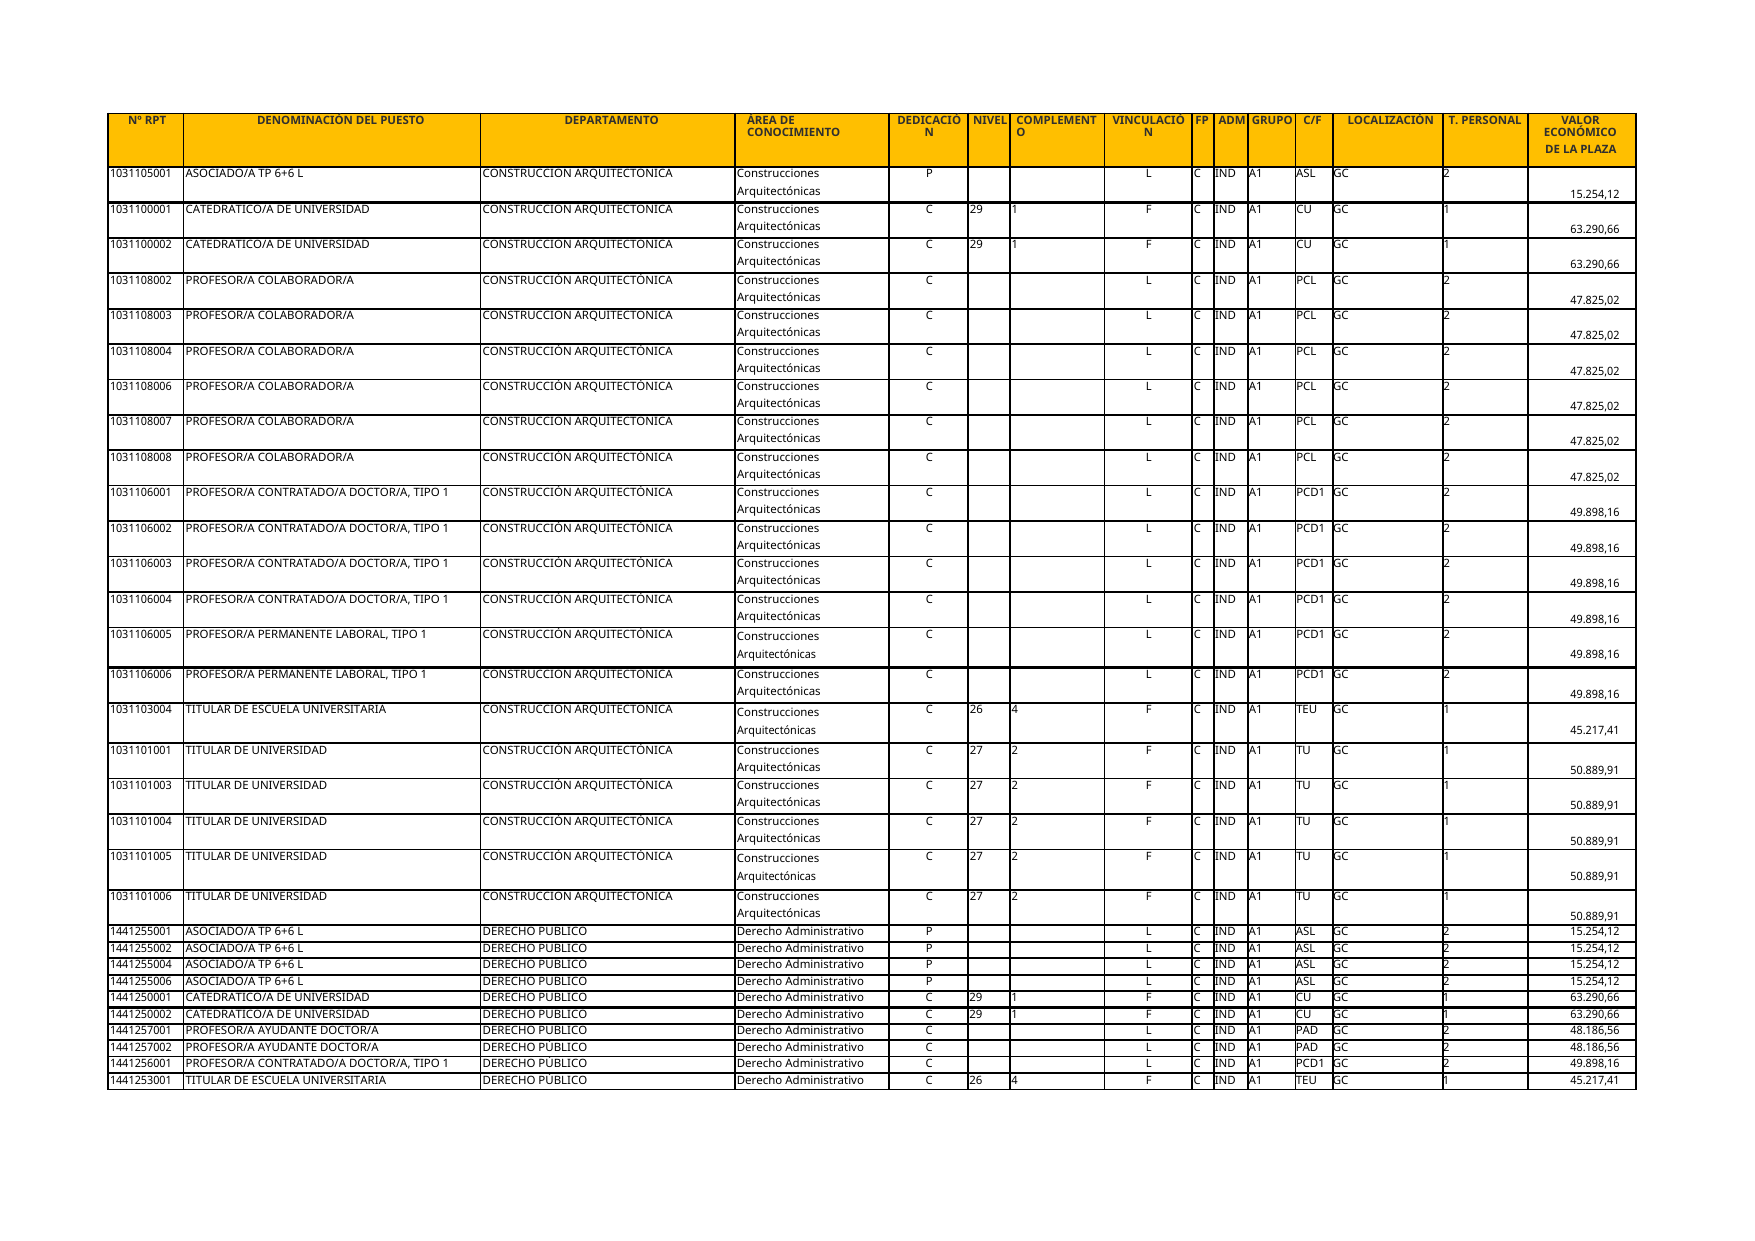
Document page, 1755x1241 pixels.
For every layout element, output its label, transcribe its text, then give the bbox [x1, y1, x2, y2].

table_cell L [1105, 168, 1191, 201]
table_cell CU [1296, 239, 1332, 272]
table_cell 1 [1011, 204, 1104, 237]
table_cell Derecho Administrativo [736, 1025, 888, 1039]
table_cell CONSTRUCCIÓN ARQUITECTÓNICA [481, 891, 734, 924]
table_cell C [890, 669, 967, 702]
table_cell 48.186,56 [1529, 1025, 1635, 1039]
table_cell F [1105, 891, 1191, 924]
table_cell 1031108006 [109, 380, 183, 414]
table_cell CONSTRUCCIÓN ARQUITECTÓNICA [481, 310, 734, 343]
table_cell A1 [1249, 628, 1295, 666]
table_cell CU [1296, 992, 1332, 1006]
table_cell CONSTRUCCIÓN ARQUITECTÓNICA [481, 779, 734, 813]
table_cell CONSTRUCCIÓN ARQUITECTÓNICA [481, 557, 734, 591]
table_cell A1 [1249, 1025, 1295, 1039]
table_cell F [1105, 239, 1191, 272]
table_cell IND [1215, 1041, 1247, 1056]
table_cell 2 [1444, 976, 1527, 990]
table_cell GC [1334, 345, 1442, 379]
table_cell 49.898,16 [1529, 1057, 1635, 1072]
table_header ADM [1215, 114, 1247, 166]
table_cell IND [1215, 850, 1247, 888]
table_cell 1441255004 [109, 959, 183, 973]
table_cell 1 [1444, 204, 1527, 237]
table_cell C [1193, 891, 1213, 924]
table_cell C [1193, 943, 1213, 957]
table_cell 1031106003 [109, 557, 183, 591]
table_cell 63.290,66 [1529, 992, 1635, 1006]
table_cell C [890, 593, 967, 627]
table_cell 1 [1444, 992, 1527, 1006]
table_cell A1 [1249, 1057, 1295, 1072]
table_cell C [1193, 451, 1213, 485]
table_cell DERECHO PÚBLICO [481, 1041, 734, 1056]
table_cell [1011, 1057, 1104, 1072]
table_cell CONSTRUCCIÓN ARQUITECTÓNICA [481, 669, 734, 702]
table_cell [1011, 486, 1104, 520]
table_cell [1011, 669, 1104, 702]
table_cell Derecho Administrativo [736, 926, 888, 941]
table_cell 1 [1444, 779, 1527, 813]
table_cell 29 [969, 1009, 1009, 1023]
table_cell TITULAR DE ESCUELA UNIVERSITARIA [184, 704, 480, 742]
table_cell C [890, 1009, 967, 1023]
table_cell 1 [1444, 1009, 1527, 1023]
table_cell IND [1215, 891, 1247, 924]
table_cell Construcciones Arquitectónicas [736, 891, 888, 924]
table_cell L [1105, 557, 1191, 591]
table_cell 2 [1444, 522, 1527, 556]
table_cell 63.290,66 [1529, 239, 1635, 272]
table_cell C [1193, 779, 1213, 813]
table_cell IND [1215, 926, 1247, 941]
table_cell Derecho Administrativo [736, 976, 888, 990]
table_cell GC [1334, 744, 1442, 778]
table_cell L [1105, 1057, 1191, 1072]
table_cell 45.217,41 [1529, 1074, 1635, 1089]
table_cell PCD1 [1296, 557, 1332, 591]
table_cell ASOCIADO/A TP 6+6 L [184, 959, 480, 973]
table_cell [1011, 959, 1104, 973]
table_cell Construcciones Arquitectónicas [736, 239, 888, 272]
table_cell PCL [1296, 274, 1332, 308]
table_cell PROFESOR/A PERMANENTE LABORAL, TIPO 1 [184, 669, 480, 702]
table_cell 2 [1444, 1057, 1527, 1072]
table_cell F [1105, 704, 1191, 742]
table_cell 1031101001 [109, 744, 183, 778]
table_cell 48.186,56 [1529, 1041, 1635, 1056]
table_cell 50.889,91 [1529, 744, 1635, 778]
table_cell [1011, 416, 1104, 449]
table_cell C [1193, 593, 1213, 627]
table_cell A1 [1249, 274, 1295, 308]
table_cell PCL [1296, 451, 1332, 485]
table_cell [969, 1025, 1009, 1039]
table_cell [969, 593, 1009, 627]
table_cell GC [1334, 310, 1442, 343]
table_cell 63.290,66 [1529, 1009, 1635, 1023]
table_cell IND [1215, 522, 1247, 556]
table_cell CONSTRUCCIÓN ARQUITECTÓNICA [481, 815, 734, 848]
table_cell IND [1215, 669, 1247, 702]
table_cell 49.898,16 [1529, 628, 1635, 666]
table_header GRUPO [1249, 114, 1295, 166]
table_cell F [1105, 992, 1191, 1006]
table_cell 47.825,02 [1529, 345, 1635, 379]
table_cell [1011, 168, 1104, 201]
table_cell 1441257002 [109, 1041, 183, 1056]
table_cell C [890, 1025, 967, 1039]
table_cell PCD1 [1296, 593, 1332, 627]
table_cell 29 [969, 204, 1009, 237]
table_cell PCL [1296, 345, 1332, 379]
table_cell [969, 976, 1009, 990]
table_cell TITULAR DE UNIVERSIDAD [184, 779, 480, 813]
table_cell IND [1215, 557, 1247, 591]
table_cell IND [1215, 704, 1247, 742]
table_cell TU [1296, 815, 1332, 848]
table_cell P [890, 168, 967, 201]
table_cell PCD1 [1296, 1057, 1332, 1072]
table_cell C [890, 628, 967, 666]
table_header DEPARTAMENTO [481, 114, 734, 166]
table_cell C [890, 1041, 967, 1056]
table_cell CATEDRÁTICO/A DE UNIVERSIDAD [184, 239, 480, 272]
table_cell CONSTRUCCIÓN ARQUITECTÓNICA [481, 416, 734, 449]
table_cell Construcciones Arquitectónicas [736, 345, 888, 379]
table_cell C [890, 345, 967, 379]
table_cell ASL [1296, 943, 1332, 957]
table_cell C [1193, 628, 1213, 666]
table_cell C [1193, 704, 1213, 742]
table_cell Derecho Administrativo [736, 1041, 888, 1056]
table_cell A1 [1249, 891, 1295, 924]
table_cell GC [1334, 992, 1442, 1006]
table_cell C [1193, 239, 1213, 272]
table_cell 1031108003 [109, 310, 183, 343]
table_cell 26 [969, 704, 1009, 742]
table_cell C [1193, 310, 1213, 343]
table_cell [1011, 926, 1104, 941]
table_cell A1 [1249, 380, 1295, 414]
table_cell GC [1334, 1025, 1442, 1039]
table_cell CATEDRÁTICO/A DE UNIVERSIDAD [184, 204, 480, 237]
table_cell PCL [1296, 310, 1332, 343]
table_cell F [1105, 779, 1191, 813]
table_cell [1011, 628, 1104, 666]
table_cell 50.889,91 [1529, 850, 1635, 888]
table_cell IND [1215, 992, 1247, 1006]
table_cell DERECHO PÚBLICO [481, 976, 734, 990]
table_cell 47.825,02 [1529, 380, 1635, 414]
table_cell PROFESOR/A COLABORADOR/A [184, 310, 480, 343]
table_cell P [890, 943, 967, 957]
table_cell 26 [969, 1074, 1009, 1089]
table_cell CONSTRUCCIÓN ARQUITECTÓNICA [481, 345, 734, 379]
table_header COMPLEMENTO [1011, 114, 1104, 166]
table_cell [969, 451, 1009, 485]
table_cell A1 [1249, 310, 1295, 343]
table_cell C [1193, 926, 1213, 941]
table_cell GC [1334, 380, 1442, 414]
table_cell ASL [1296, 959, 1332, 973]
table_cell F [1105, 1009, 1191, 1023]
table_cell A1 [1249, 704, 1295, 742]
table_cell 49.898,16 [1529, 593, 1635, 627]
table_cell A1 [1249, 239, 1295, 272]
table_cell L [1105, 1025, 1191, 1039]
table_cell 2 [1444, 345, 1527, 379]
table_cell C [890, 204, 967, 237]
table_cell A1 [1249, 1009, 1295, 1023]
table_cell PROFESOR/A CONTRATADO/A DOCTOR/A, TIPO 1 [184, 486, 480, 520]
table_cell Construcciones Arquitectónicas [736, 204, 888, 237]
table_cell DERECHO PÚBLICO [481, 1057, 734, 1072]
table_cell Derecho Administrativo [736, 943, 888, 957]
table_cell 49.898,16 [1529, 486, 1635, 520]
table_cell 2 [1444, 1025, 1527, 1039]
table_cell 2 [1444, 274, 1527, 308]
table_cell IND [1215, 593, 1247, 627]
table_cell 2 [1444, 593, 1527, 627]
table_cell IND [1215, 779, 1247, 813]
table_cell C [1193, 557, 1213, 591]
table_cell C [890, 891, 967, 924]
table_cell 2 [1444, 926, 1527, 941]
table_cell 4 [1011, 1074, 1104, 1089]
table_cell L [1105, 959, 1191, 973]
table_cell 49.898,16 [1529, 669, 1635, 702]
table_cell ASOCIADO/A TP 6+6 L [184, 943, 480, 957]
table_cell 2 [1444, 380, 1527, 414]
table_cell C [1193, 168, 1213, 201]
table_cell IND [1215, 239, 1247, 272]
table_cell GC [1334, 451, 1442, 485]
table_cell Derecho Administrativo [736, 1009, 888, 1023]
table_cell TEU [1296, 704, 1332, 742]
table_cell PROFESOR/A PERMANENTE LABORAL, TIPO 1 [184, 628, 480, 666]
table_cell L [1105, 416, 1191, 449]
table_cell A1 [1249, 669, 1295, 702]
table_cell 2 [1444, 416, 1527, 449]
table_cell 1 [1011, 239, 1104, 272]
table_cell 1 [1444, 850, 1527, 888]
table_cell CONSTRUCCIÓN ARQUITECTÓNICA [481, 168, 734, 201]
table_cell 27 [969, 850, 1009, 888]
table_cell CONSTRUCCIÓN ARQUITECTÓNICA [481, 239, 734, 272]
table_cell IND [1215, 310, 1247, 343]
table_cell 4 [1011, 704, 1104, 742]
table_cell 49.898,16 [1529, 522, 1635, 556]
table_cell 1031100001 [109, 204, 183, 237]
table_cell CONSTRUCCIÓN ARQUITECTÓNICA [481, 522, 734, 556]
table_cell IND [1215, 486, 1247, 520]
table_cell Construcciones Arquitectónicas [736, 451, 888, 485]
table_cell C [890, 274, 967, 308]
table_cell GC [1334, 891, 1442, 924]
table_cell 50.889,91 [1529, 779, 1635, 813]
table_cell GC [1334, 1009, 1442, 1023]
table_cell 1031108008 [109, 451, 183, 485]
table_cell [1011, 943, 1104, 957]
table_cell C [1193, 815, 1213, 848]
table_cell A1 [1249, 926, 1295, 941]
table_cell PROFESOR/A COLABORADOR/A [184, 345, 480, 379]
table_cell GC [1334, 669, 1442, 702]
table_cell PCL [1296, 416, 1332, 449]
table_cell 1031101004 [109, 815, 183, 848]
table_cell [969, 628, 1009, 666]
table_cell GC [1334, 815, 1442, 848]
table_cell 1031105001 [109, 168, 183, 201]
table_cell C [1193, 1009, 1213, 1023]
table_cell 1 [1444, 744, 1527, 778]
table_cell C [1193, 1074, 1213, 1089]
table_header VALOR ECONÓMICO DE LA PLAZA [1529, 114, 1635, 166]
table_cell [969, 168, 1009, 201]
table_cell GC [1334, 959, 1442, 973]
table_cell IND [1215, 628, 1247, 666]
table_cell [1011, 593, 1104, 627]
table_cell 1441250002 [109, 1009, 183, 1023]
table_header VINCULACIÓN [1105, 114, 1191, 166]
table_cell A1 [1249, 416, 1295, 449]
table_cell PROFESOR/A COLABORADOR/A [184, 416, 480, 449]
table_cell [1011, 345, 1104, 379]
table_cell 29 [969, 992, 1009, 1006]
table_cell [1011, 380, 1104, 414]
table_cell GC [1334, 926, 1442, 941]
table_cell Construcciones Arquitectónicas [736, 669, 888, 702]
table_cell 1031101006 [109, 891, 183, 924]
table_cell C [890, 451, 967, 485]
table_cell [969, 380, 1009, 414]
table_cell L [1105, 310, 1191, 343]
table_cell 1441255001 [109, 926, 183, 941]
table_cell C [890, 380, 967, 414]
table_cell C [1193, 850, 1213, 888]
table_cell TEU [1296, 1074, 1332, 1089]
table_cell C [1193, 1041, 1213, 1056]
table_cell Construcciones Arquitectónicas [736, 486, 888, 520]
table_cell A1 [1249, 779, 1295, 813]
table_cell 47.825,02 [1529, 451, 1635, 485]
table_cell CU [1296, 204, 1332, 237]
table_cell L [1105, 926, 1191, 941]
table_cell Construcciones Arquitectónicas [736, 310, 888, 343]
table_cell C [890, 522, 967, 556]
table_cell TU [1296, 891, 1332, 924]
table_cell GC [1334, 416, 1442, 449]
table_cell F [1105, 744, 1191, 778]
table_cell PROFESOR/A CONTRATADO/A DOCTOR/A, TIPO 1 [184, 557, 480, 591]
table_cell C [1193, 1057, 1213, 1072]
table_cell C [890, 992, 967, 1006]
table_header DENOMINACIÓN DEL PUESTO [184, 114, 480, 166]
table_cell 2 [1011, 779, 1104, 813]
table_cell L [1105, 345, 1191, 379]
table_cell DERECHO PÚBLICO [481, 943, 734, 957]
table_cell 2 [1444, 959, 1527, 973]
table_header C/F [1296, 114, 1332, 166]
table_cell 2 [1444, 486, 1527, 520]
table_cell P [890, 926, 967, 941]
table_cell CONSTRUCCIÓN ARQUITECTÓNICA [481, 274, 734, 308]
table_cell L [1105, 380, 1191, 414]
table_cell A1 [1249, 593, 1295, 627]
table_cell [1011, 310, 1104, 343]
table_cell A1 [1249, 1074, 1295, 1089]
table_cell 1441257001 [109, 1025, 183, 1039]
table_cell L [1105, 669, 1191, 702]
table_cell 15.254,12 [1529, 943, 1635, 957]
table_cell Derecho Administrativo [736, 1074, 888, 1089]
table_header ÁREA DE CONOCIMIENTO [736, 114, 888, 166]
table_cell [1011, 274, 1104, 308]
table_cell DERECHO PÚBLICO [481, 992, 734, 1006]
table_cell A1 [1249, 168, 1295, 201]
table_cell Construcciones Arquitectónicas [736, 704, 888, 742]
table_cell L [1105, 593, 1191, 627]
table_cell 1031106005 [109, 628, 183, 666]
table_cell PROFESOR/A CONTRATADO/A DOCTOR/A, TIPO 1 [184, 522, 480, 556]
table_cell Construcciones Arquitectónicas [736, 593, 888, 627]
table_cell C [1193, 345, 1213, 379]
table_cell GC [1334, 522, 1442, 556]
table_cell C [890, 744, 967, 778]
table_cell Construcciones Arquitectónicas [736, 416, 888, 449]
table_cell A1 [1249, 744, 1295, 778]
table_cell C [890, 704, 967, 742]
table_cell 1441255006 [109, 976, 183, 990]
table_cell A1 [1249, 486, 1295, 520]
table_cell Construcciones Arquitectónicas [736, 557, 888, 591]
table_cell GC [1334, 704, 1442, 742]
table_cell P [890, 959, 967, 973]
table_cell A1 [1249, 815, 1295, 848]
table_cell [969, 926, 1009, 941]
table_cell GC [1334, 1057, 1442, 1072]
table_cell 27 [969, 744, 1009, 778]
table_cell GC [1334, 1074, 1442, 1089]
table_cell 27 [969, 891, 1009, 924]
table_cell C [1193, 976, 1213, 990]
table_cell 2 [1444, 943, 1527, 957]
table_cell IND [1215, 1025, 1247, 1039]
table_cell CONSTRUCCIÓN ARQUITECTÓNICA [481, 704, 734, 742]
table_cell 63.290,66 [1529, 204, 1635, 237]
table_cell Construcciones Arquitectónicas [736, 168, 888, 201]
table_header NIVEL [969, 114, 1009, 166]
table_cell 2 [1444, 310, 1527, 343]
table_cell L [1105, 451, 1191, 485]
table_cell C [1193, 486, 1213, 520]
table_cell [969, 1057, 1009, 1072]
table_cell 1031106001 [109, 486, 183, 520]
table_cell CONSTRUCCIÓN ARQUITECTÓNICA [481, 451, 734, 485]
table_cell GC [1334, 486, 1442, 520]
table_cell TU [1296, 850, 1332, 888]
table_cell IND [1215, 168, 1247, 201]
table_cell TU [1296, 779, 1332, 813]
table_cell A1 [1249, 345, 1295, 379]
table_cell [969, 522, 1009, 556]
table_cell C [1193, 274, 1213, 308]
table_cell C [1193, 959, 1213, 973]
table_cell PROFESOR/A CONTRATADO/A DOCTOR/A, TIPO 1 [184, 593, 480, 627]
table_cell GC [1334, 628, 1442, 666]
table_cell [1011, 976, 1104, 990]
table_cell CU [1296, 1009, 1332, 1023]
table_cell A1 [1249, 959, 1295, 973]
table_cell 47.825,02 [1529, 310, 1635, 343]
table_cell Construcciones Arquitectónicas [736, 850, 888, 888]
table_cell Derecho Administrativo [736, 992, 888, 1006]
table_cell 1031106002 [109, 522, 183, 556]
table_cell IND [1215, 1009, 1247, 1023]
table_cell C [1193, 416, 1213, 449]
table_cell GC [1334, 239, 1442, 272]
table_cell A1 [1249, 451, 1295, 485]
table_cell ASOCIADO/A TP 6+6 L [184, 926, 480, 941]
table_cell GC [1334, 274, 1442, 308]
table_cell Construcciones Arquitectónicas [736, 779, 888, 813]
table_cell L [1105, 274, 1191, 308]
table_cell [969, 943, 1009, 957]
table_cell C [890, 310, 967, 343]
table_cell 29 [969, 239, 1009, 272]
table_cell 1441250001 [109, 992, 183, 1006]
table_cell C [1193, 204, 1213, 237]
table_cell 1 [1011, 992, 1104, 1006]
table_cell ASOCIADO/A TP 6+6 L [184, 976, 480, 990]
table_cell 1 [1444, 239, 1527, 272]
table_cell CATEDRÁTICO/A DE UNIVERSIDAD [184, 992, 480, 1006]
table_header LOCALIZACIÓN [1334, 114, 1442, 166]
table_cell A1 [1249, 992, 1295, 1006]
table_cell CONSTRUCCIÓN ARQUITECTÓNICA [481, 204, 734, 237]
table_cell IND [1215, 380, 1247, 414]
table_cell DERECHO PÚBLICO [481, 959, 734, 973]
table_cell IND [1215, 345, 1247, 379]
table_cell A1 [1249, 943, 1295, 957]
table_cell IND [1215, 416, 1247, 449]
table_cell PAD [1296, 1041, 1332, 1056]
table_cell CONSTRUCCIÓN ARQUITECTÓNICA [481, 486, 734, 520]
table_cell 2 [1444, 669, 1527, 702]
table_cell GC [1334, 204, 1442, 237]
table_cell Construcciones Arquitectónicas [736, 744, 888, 778]
table_cell GC [1334, 557, 1442, 591]
table_cell A1 [1249, 557, 1295, 591]
table_cell A1 [1249, 850, 1295, 888]
table_cell A1 [1249, 204, 1295, 237]
table_cell IND [1215, 1057, 1247, 1072]
table_cell TITULAR DE ESCUELA UNIVERSITARIA [184, 1074, 480, 1089]
table_cell 2 [1011, 744, 1104, 778]
table_cell 1 [1444, 1074, 1527, 1089]
table_cell 2 [1444, 557, 1527, 591]
table_cell ASL [1296, 168, 1332, 201]
table_cell 1031101005 [109, 850, 183, 888]
table_cell GC [1334, 593, 1442, 627]
table_cell 1 [1444, 704, 1527, 742]
table_cell 45.217,41 [1529, 704, 1635, 742]
table_cell IND [1215, 204, 1247, 237]
table_cell 1 [1011, 1009, 1104, 1023]
table_cell Construcciones Arquitectónicas [736, 522, 888, 556]
table_cell CONSTRUCCIÓN ARQUITECTÓNICA [481, 380, 734, 414]
table_cell 2 [1011, 815, 1104, 848]
table_cell TITULAR DE UNIVERSIDAD [184, 891, 480, 924]
table_cell F [1105, 1074, 1191, 1089]
table_cell 1031106004 [109, 593, 183, 627]
table_cell DERECHO PÚBLICO [481, 1009, 734, 1023]
table_cell [969, 1041, 1009, 1056]
table_cell C [890, 850, 967, 888]
table_cell C [1193, 744, 1213, 778]
table_cell IND [1215, 744, 1247, 778]
table_cell F [1105, 850, 1191, 888]
table_cell GC [1334, 168, 1442, 201]
table_cell 1441253001 [109, 1074, 183, 1089]
table_cell PROFESOR/A COLABORADOR/A [184, 380, 480, 414]
table_cell GC [1334, 976, 1442, 990]
table_cell 27 [969, 779, 1009, 813]
table_cell L [1105, 628, 1191, 666]
table_cell Construcciones Arquitectónicas [736, 628, 888, 666]
table_cell 49.898,16 [1529, 557, 1635, 591]
table_cell [969, 345, 1009, 379]
table_cell 1031101003 [109, 779, 183, 813]
table_cell C [890, 815, 967, 848]
table_cell Derecho Administrativo [736, 959, 888, 973]
table_cell IND [1215, 943, 1247, 957]
table_cell C [1193, 669, 1213, 702]
table_cell L [1105, 976, 1191, 990]
table_cell CONSTRUCCIÓN ARQUITECTÓNICA [481, 593, 734, 627]
table_cell F [1105, 204, 1191, 237]
table_cell 1441255002 [109, 943, 183, 957]
table_cell 47.825,02 [1529, 274, 1635, 308]
table_cell ASOCIADO/A TP 6+6 L [184, 168, 480, 201]
table_cell IND [1215, 274, 1247, 308]
table_cell GC [1334, 850, 1442, 888]
table_cell 1441256001 [109, 1057, 183, 1072]
table_cell CONSTRUCCIÓN ARQUITECTÓNICA [481, 744, 734, 778]
table_cell 27 [969, 815, 1009, 848]
table_cell ASL [1296, 976, 1332, 990]
table_cell [969, 310, 1009, 343]
table_cell IND [1215, 959, 1247, 973]
table_cell [969, 557, 1009, 591]
table_cell Construcciones Arquitectónicas [736, 815, 888, 848]
table_cell PCD1 [1296, 486, 1332, 520]
table_header DEDICACIÓN [890, 114, 967, 166]
table_cell PCL [1296, 380, 1332, 414]
table_cell A1 [1249, 522, 1295, 556]
table_cell C [1193, 380, 1213, 414]
table_cell TITULAR DE UNIVERSIDAD [184, 815, 480, 848]
table_cell 2 [1444, 168, 1527, 201]
table_cell 1031108007 [109, 416, 183, 449]
table_cell P [890, 976, 967, 990]
table_cell 1031108004 [109, 345, 183, 379]
table_cell PROFESOR/A COLABORADOR/A [184, 451, 480, 485]
table_cell [1011, 1041, 1104, 1056]
table_cell 1031108002 [109, 274, 183, 308]
table_cell TITULAR DE UNIVERSIDAD [184, 850, 480, 888]
table_cell C [1193, 992, 1213, 1006]
table_cell Construcciones Arquitectónicas [736, 274, 888, 308]
table_cell PROFESOR/A COLABORADOR/A [184, 274, 480, 308]
table_cell DERECHO PÚBLICO [481, 1074, 734, 1089]
table_header Nº RPT [109, 114, 183, 166]
table_cell C [890, 239, 967, 272]
table_cell ASL [1296, 926, 1332, 941]
table_cell GC [1334, 1041, 1442, 1056]
table_header FP [1193, 114, 1213, 166]
table_cell F [1105, 815, 1191, 848]
table_cell PROFESOR/A CONTRATADO/A DOCTOR/A, TIPO 1 [184, 1057, 480, 1072]
table_cell PROFESOR/A AYUDANTE DOCTOR/A [184, 1041, 480, 1056]
table_cell L [1105, 486, 1191, 520]
table_cell 2 [1444, 451, 1527, 485]
table_cell DERECHO PÚBLICO [481, 926, 734, 941]
table_cell C [890, 557, 967, 591]
table_cell C [890, 416, 967, 449]
table_cell [1011, 522, 1104, 556]
table_cell GC [1334, 779, 1442, 813]
table_cell IND [1215, 451, 1247, 485]
table_cell TITULAR DE UNIVERSIDAD [184, 744, 480, 778]
table_cell 15.254,12 [1529, 959, 1635, 973]
table_cell CATEDRÁTICO/A DE UNIVERSIDAD [184, 1009, 480, 1023]
table_cell 1031100002 [109, 239, 183, 272]
table_cell 2 [1011, 891, 1104, 924]
table_cell PROFESOR/A AYUDANTE DOCTOR/A [184, 1025, 480, 1039]
table_cell IND [1215, 1074, 1247, 1089]
table_cell 15.254,12 [1529, 168, 1635, 201]
table_cell 1 [1444, 891, 1527, 924]
table_cell [969, 669, 1009, 702]
table_cell C [890, 486, 967, 520]
table_cell 1031106006 [109, 669, 183, 702]
table_cell A1 [1249, 976, 1295, 990]
table_cell Construcciones Arquitectónicas [736, 380, 888, 414]
table_cell C [1193, 522, 1213, 556]
table_cell [969, 416, 1009, 449]
table_cell A1 [1249, 1041, 1295, 1056]
table_cell [969, 486, 1009, 520]
table_cell 15.254,12 [1529, 926, 1635, 941]
table_cell L [1105, 522, 1191, 556]
table_cell C [890, 779, 967, 813]
table_cell C [890, 1057, 967, 1072]
table_cell IND [1215, 976, 1247, 990]
table_cell TU [1296, 744, 1332, 778]
table_cell GC [1334, 943, 1442, 957]
table_cell 2 [1444, 1041, 1527, 1056]
table_cell PCD1 [1296, 522, 1332, 556]
table_cell 1031103004 [109, 704, 183, 742]
table_cell PAD [1296, 1025, 1332, 1039]
table_cell 1 [1444, 815, 1527, 848]
table_cell 2 [1011, 850, 1104, 888]
table_cell L [1105, 943, 1191, 957]
table_cell DERECHO PÚBLICO [481, 1025, 734, 1039]
table_cell [1011, 451, 1104, 485]
table_cell [969, 274, 1009, 308]
table_cell 50.889,91 [1529, 891, 1635, 924]
table_cell PCD1 [1296, 628, 1332, 666]
table_cell C [890, 1074, 967, 1089]
table_cell 47.825,02 [1529, 416, 1635, 449]
table_cell [1011, 557, 1104, 591]
table_cell CONSTRUCCIÓN ARQUITECTÓNICA [481, 628, 734, 666]
table_cell 15.254,12 [1529, 976, 1635, 990]
table_cell Derecho Administrativo [736, 1057, 888, 1072]
table_cell L [1105, 1041, 1191, 1056]
table_cell C [1193, 1025, 1213, 1039]
table_cell [1011, 1025, 1104, 1039]
table_cell PCD1 [1296, 669, 1332, 702]
table_cell 50.889,91 [1529, 815, 1635, 848]
table_cell 2 [1444, 628, 1527, 666]
table_cell CONSTRUCCIÓN ARQUITECTÓNICA [481, 850, 734, 888]
table_cell [969, 959, 1009, 973]
table_cell IND [1215, 815, 1247, 848]
table_header T. PERSONAL [1444, 114, 1527, 166]
